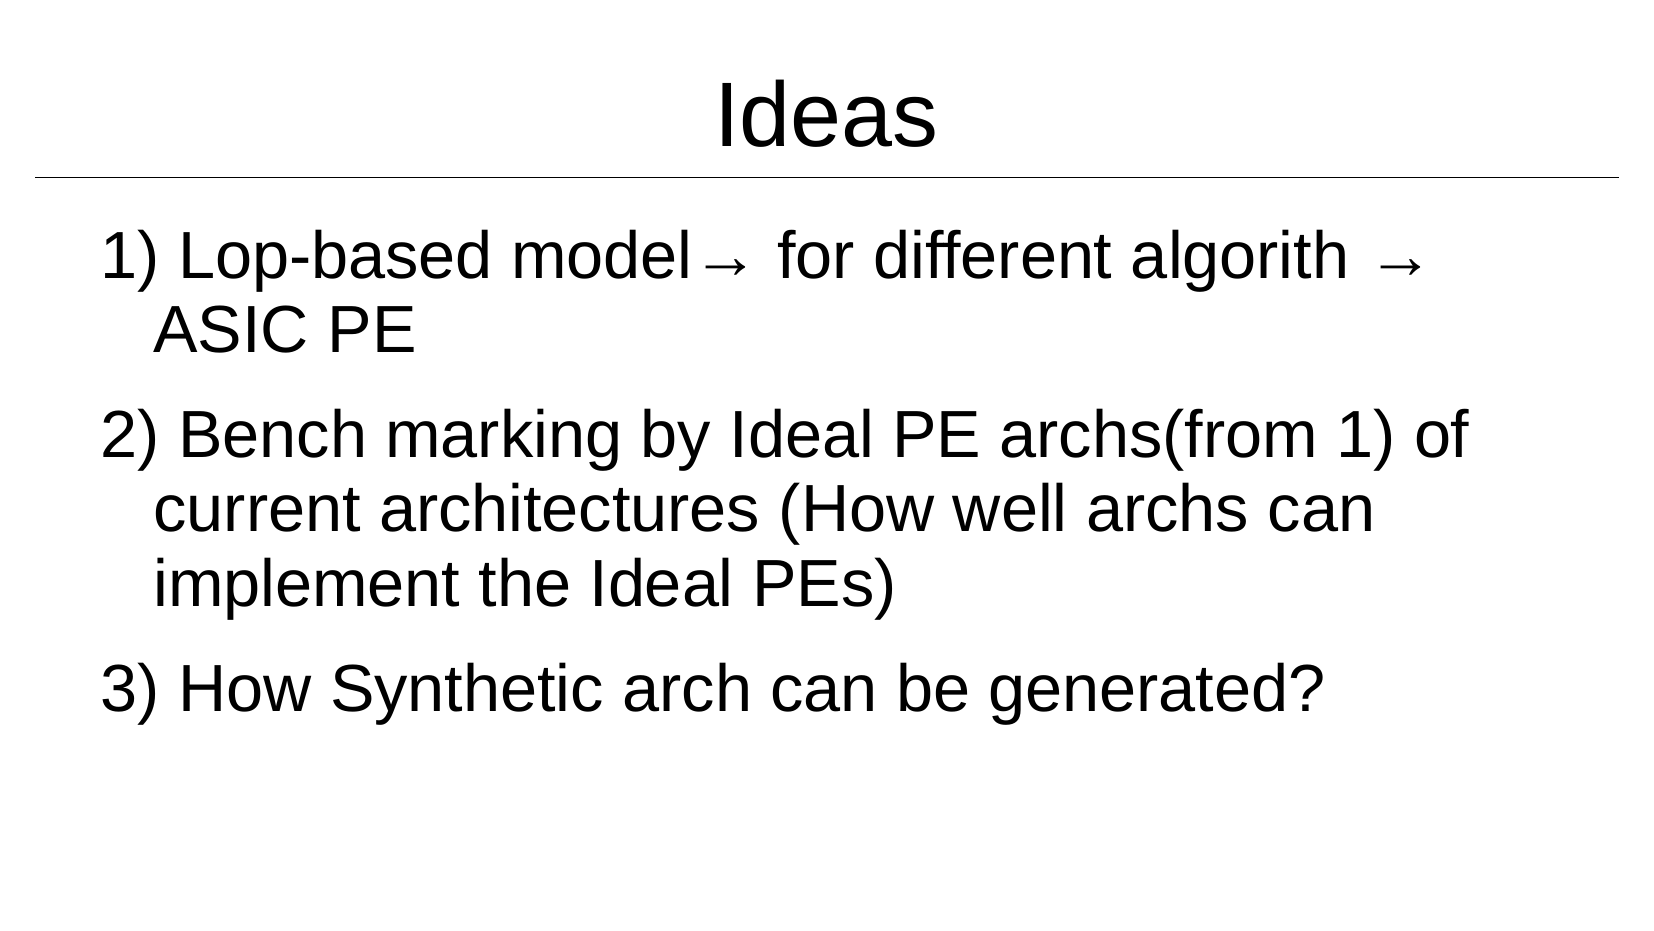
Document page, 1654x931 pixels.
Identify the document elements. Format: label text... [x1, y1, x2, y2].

list Lop-based model→ for different algorith → ASIC PE Bench marking by Ideal PE archs(from 1) of current architectures (How well archs can implement the Ideal PEs) How Synthetic arch can be generated? [82, 217, 1571, 910]
title Ideas [0, 12, 1654, 218]
